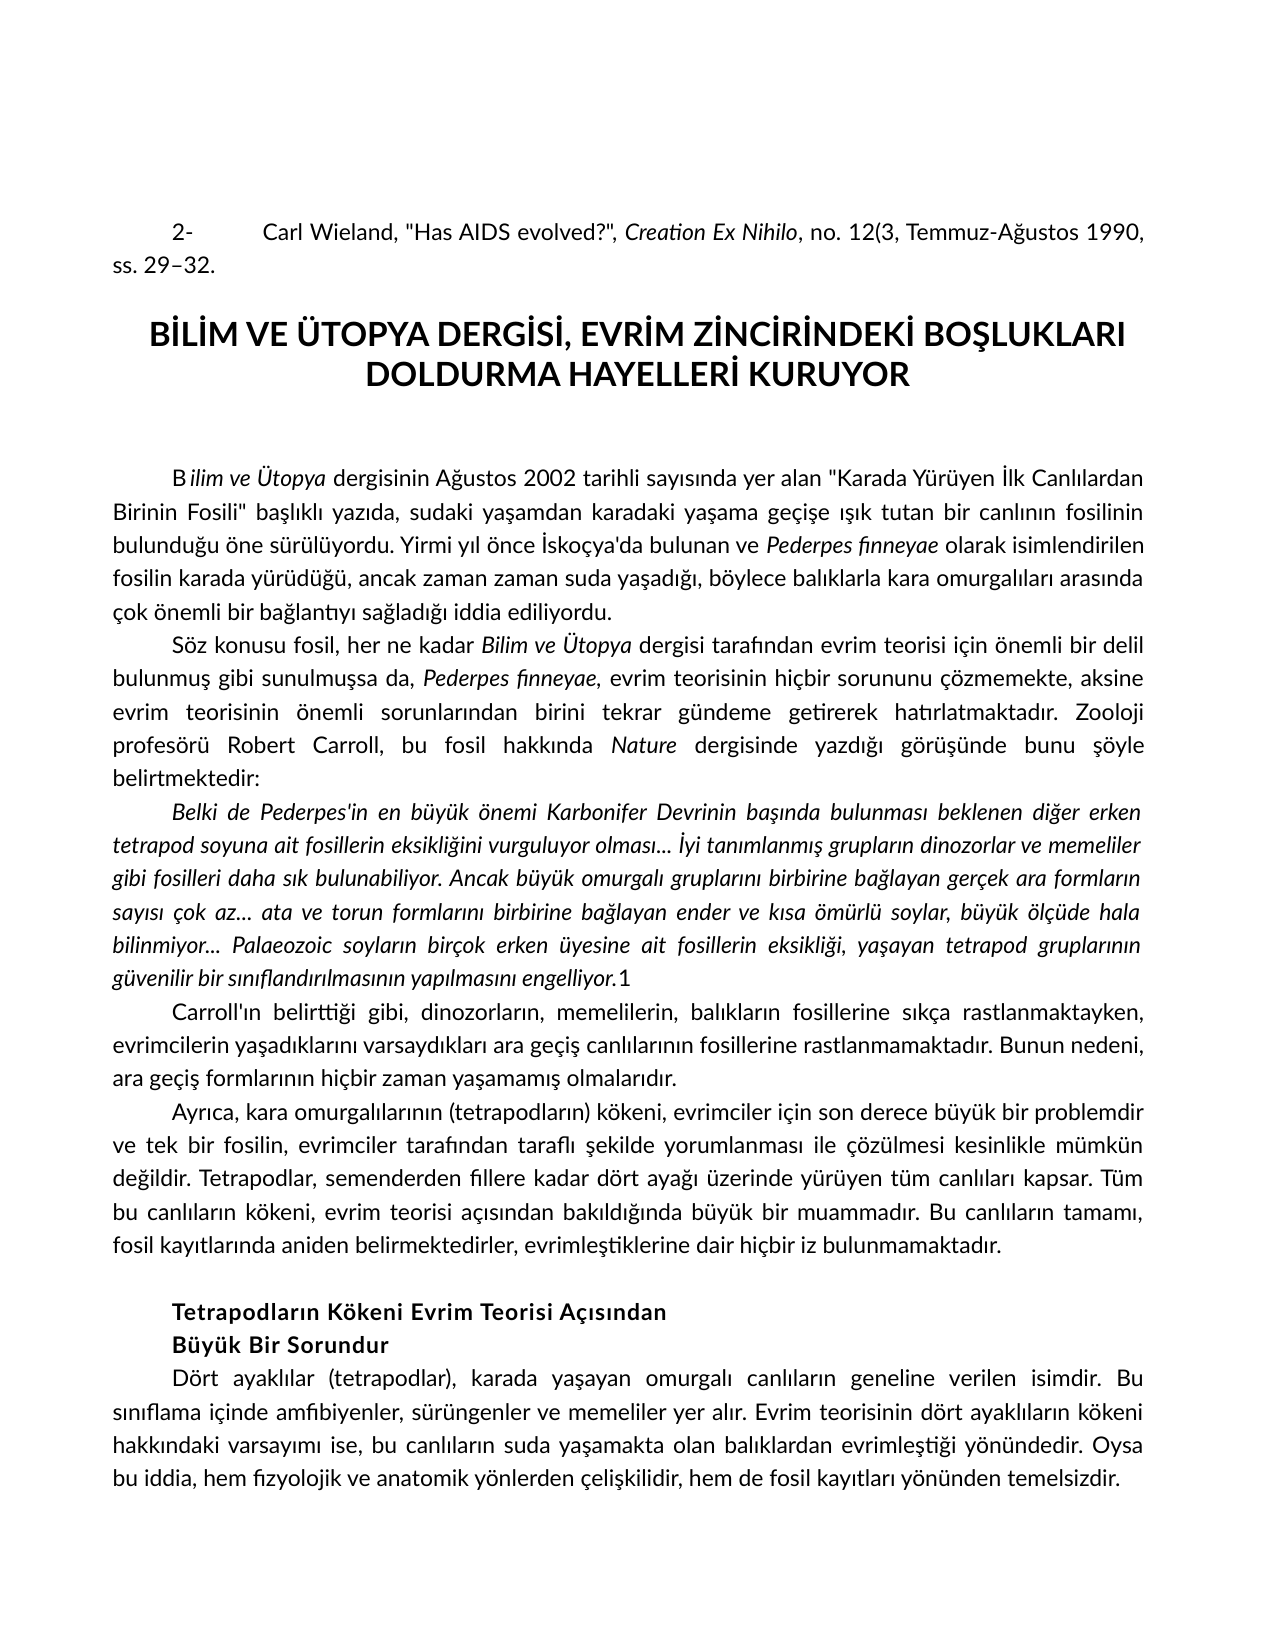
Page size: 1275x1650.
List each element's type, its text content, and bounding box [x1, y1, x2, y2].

list Carl Wieland, "Has AIDS evolved?", Creation Ex Nihilo, no. 12(3, Temmuz-Ağustos 1990, ss. 29–32. [112, 213, 1145, 280]
text Carroll'ın belirttiği gibi, dinozorların, memelilerin, balıkların fosillerine sıkça rastlanmaktayken, evrimcilerin yaşadıklarını varsaydıkları ara geçiş canlılarının fosillerine rastlanmamaktadır. Bunun nedeni, ara geçiş formlarının hiçbir zaman yaşamamış olmalarıdır. [112, 993, 1145, 1093]
text Belki de Pederpes'in en büyük önemi Karbonifer Devrinin başında bulunması beklenen diğer erken tetrapod soyuna ait fosillerin eksikliğini vurguluyor olması... İyi tanımlanmış grupların dinozorlar ve memeliler gibi fosilleri daha sık bulunabiliyor. Ancak büyük omurgalı gruplarını birbirine bağlayan gerçek ara formların sayısı çok az... ata ve torun formlarını birbirine bağlayan ender ve kısa ömürlü soylar, büyük ölçüde hala bilinmiyor... Palaeozoic soyların birçok erken üyesine ait fosillerin eksikliği, yaşayan tetrapod gruplarının güvenilir bir sınıflandırılmasının yapılmasını engelliyor.1 [112, 793, 1145, 993]
text Bilim ve Ütopya dergisinin Ağustos 2002 tarihli sayısında yer alan "Karada Yürüyen İlk Canlılardan Birinin Fosili" başlıklı yazıda, sudaki yaşamdan karadaki yaşama geçişe ışık tutan bir canlının fosilinin bulunduğu öne sürülüyordu. Yirmi yıl önce İskoçya'da bulunan ve Pederpes finneyae olarak isimlendirilen fosilin karada yürüdüğü, ancak zaman zaman suda yaşadığı, böylece balıklarla kara omurgalıları arasında çok önemli bir bağlantıyı sağladığı iddia ediliyordu. [112, 460, 1145, 627]
text Dört ayaklılar (tetrapodlar), karada yaşayan omurgalı canlıların geneline verilen isimdir. Bu sınıflama içinde amfibiyenler, sürüngenler ve memeliler yer alır. Evrim teorisinin dört ayaklıların kökeni hakkındaki varsayımı ise, bu canlıların suda yaşamakta olan balıklardan evrimleştiği yönündedir. Oysa bu iddia, hem fizyolojik ve anatomik yönlerden çelişkilidir, hem de fosil kayıtları yönünden temelsizdir. [112, 1360, 1145, 1493]
subtitle BİLİM VE ÜTOPYA DERGİSİ, EVRİM ZİNCİRİNDEKİ BOŞLUKLARI DOLDURMA HAYELLERİ KURUYOR [112, 313, 1162, 393]
text Söz konusu fosil, her ne kadar Bilim ve Ütopya dergisi tarafından evrim teorisi için önemli bir delil bulunmuş gibi sunulmuşsa da, Pederpes finneyae, evrim teorisinin hiçbir sorununu çözmemekte, aksine evrim teorisinin önemli sorunlarından birini tekrar gündeme getirerek hatırlatmaktadır. Zooloji profesörü Robert Carroll, bu fosil hakkında Nature dergisinde yazdığı görüşünde bunu şöyle belirtmektedir: [112, 627, 1145, 793]
text Ayrıca, kara omurgalılarının (tetrapodların) kökeni, evrimciler için son derece büyük bir problemdir ve tek bir fosilin, evrimciler tarafından taraflı şekilde yorumlanması ile çözülmesi kesinlikle mümkün değildir. Tetrapodlar, semenderden fillere kadar dört ayağı üzerinde yürüyen tüm canlıları kapsar. Tüm bu canlıların kökeni, evrim teorisi açısından bakıldığında büyük bir muammadır. Bu canlıların tamamı, fosil kayıtlarında aniden belirmektedirler, evrimleştiklerine dair hiçbir iz bulunmamaktadır. [112, 1093, 1145, 1260]
text Büyük Bir Sorundur [112, 1327, 1145, 1360]
text Tetrapodların Kökeni Evrim Teorisi Açısından [112, 1293, 1145, 1327]
